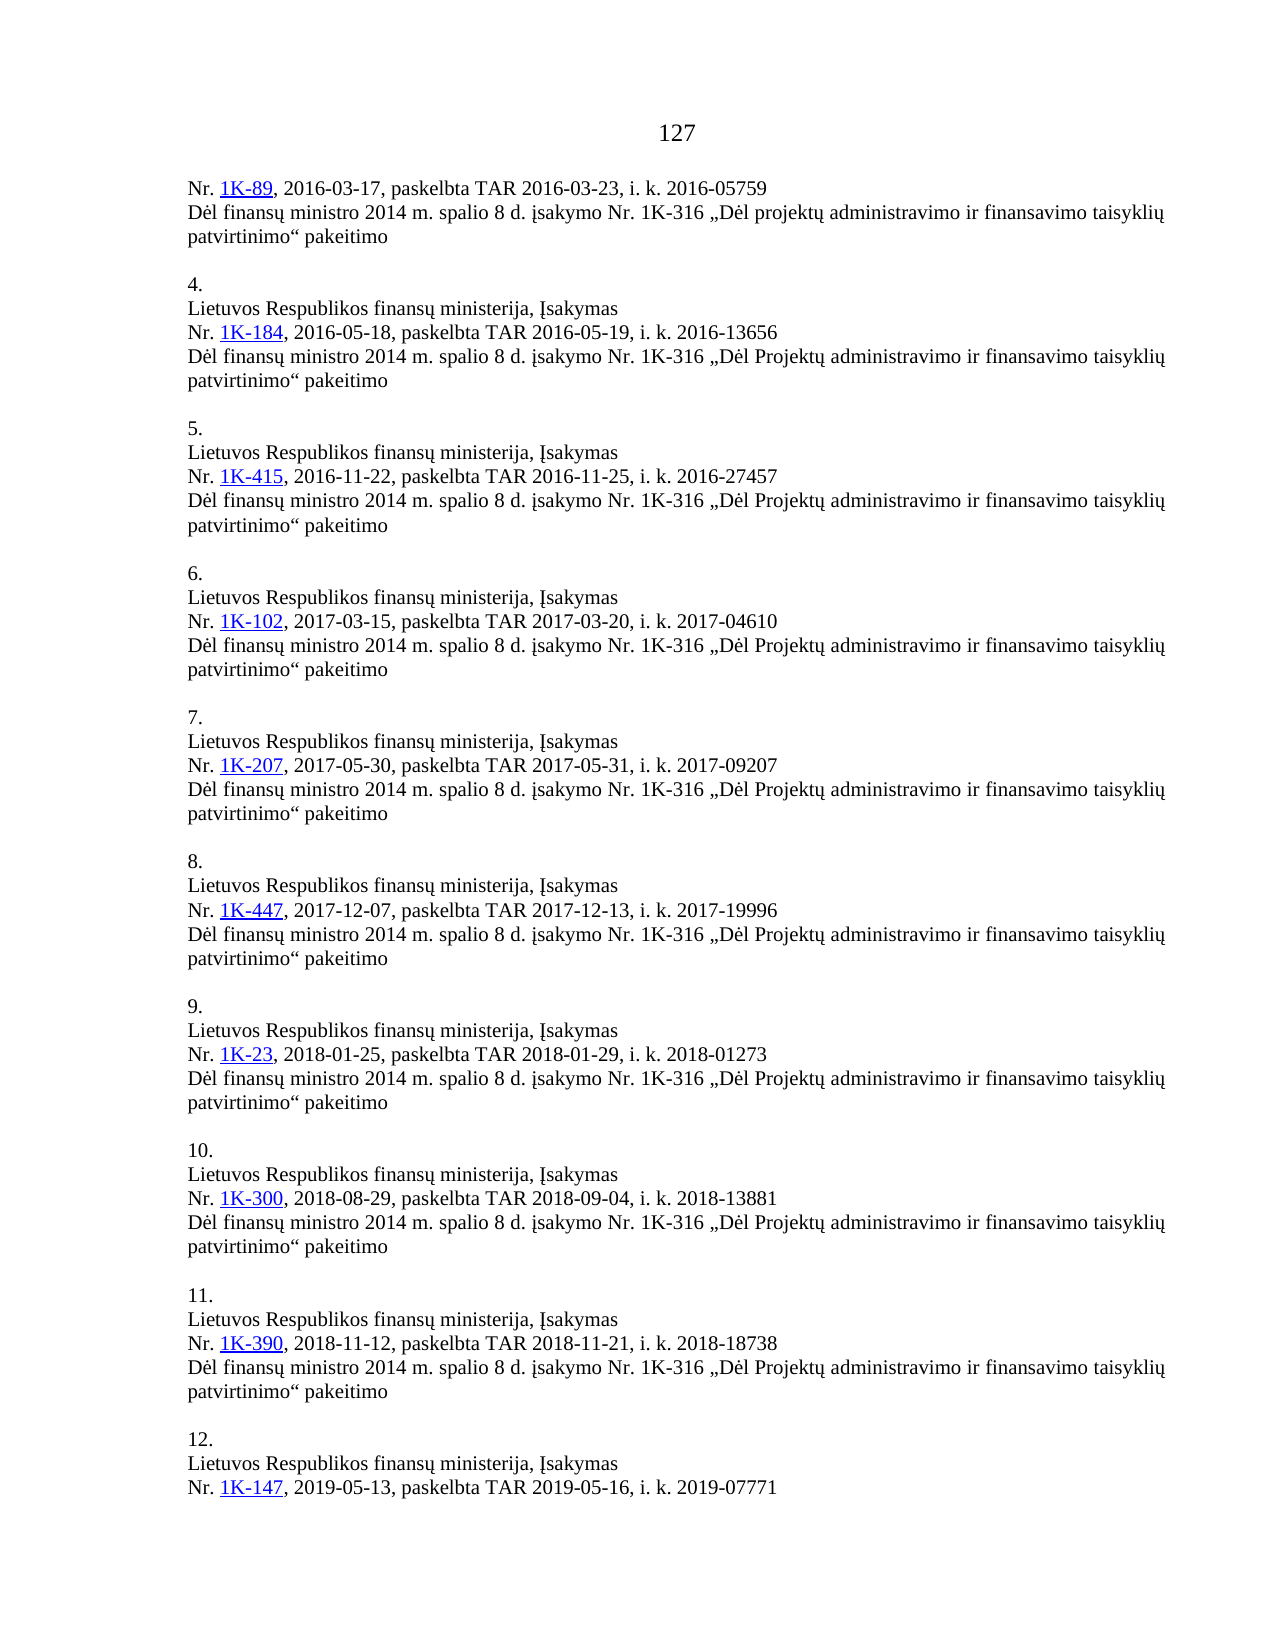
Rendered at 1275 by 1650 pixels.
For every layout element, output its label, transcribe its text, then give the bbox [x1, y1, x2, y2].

text Lietuvos Respublikos finansų ministerija, Įsakymas [187, 729, 1167, 753]
text Nr. 1K-184, 2016-05-18, paskelbta TAR 2016-05-19, i. k. 2016-13656 [187, 320, 1167, 344]
text Dėl finansų ministro 2014 m. spalio 8 d. įsakymo Nr. 1K-316 „Dėl Projektų administravimo ir finansavimo taisyklių patvirtinimo“ pakeitimo [187, 633, 1167, 681]
text Lietuvos Respublikos finansų ministerija, Įsakymas [187, 440, 1167, 464]
text Nr. 1K-89, 2016-03-17, paskelbta TAR 2016-03-23, i. k. 2016-05759 [187, 176, 1167, 200]
text Nr. 1K-415, 2016-11-22, paskelbta TAR 2016-11-25, i. k. 2016-27457 [187, 464, 1167, 488]
text Dėl finansų ministro 2014 m. spalio 8 d. įsakymo Nr. 1K-316 „Dėl Projektų administravimo ir finansavimo taisyklių patvirtinimo“ pakeitimo [187, 344, 1167, 392]
text Nr. 1K-207, 2017-05-30, paskelbta TAR 2017-05-31, i. k. 2017-09207 [187, 753, 1167, 777]
text Lietuvos Respublikos finansų ministerija, Įsakymas [187, 296, 1167, 320]
text Lietuvos Respublikos finansų ministerija, Įsakymas [187, 585, 1167, 609]
text Dėl finansų ministro 2014 m. spalio 8 d. įsakymo Nr. 1K-316 „Dėl Projektų administravimo ir finansavimo taisyklių patvirtinimo“ pakeitimo [187, 488, 1167, 537]
text Dėl finansų ministro 2014 m. spalio 8 d. įsakymo Nr. 1K-316 „Dėl Projektų administravimo ir finansavimo taisyklių patvirtinimo“ pakeitimo [187, 1355, 1167, 1403]
text Nr. 1K-23, 2018-01-25, paskelbta TAR 2018-01-29, i. k. 2018-01273 [187, 1042, 1167, 1066]
text Nr. 1K-447, 2017-12-07, paskelbta TAR 2017-12-13, i. k. 2017-19996 [187, 897, 1167, 922]
text Nr. 1K-147, 2019-05-13, paskelbta TAR 2019-05-16, i. k. 2019-07771 [187, 1475, 1167, 1499]
text 4. [187, 272, 1167, 296]
text Dėl finansų ministro 2014 m. spalio 8 d. įsakymo Nr. 1K-316 „Dėl Projektų administravimo ir finansavimo taisyklių patvirtinimo“ pakeitimo [187, 777, 1167, 825]
text 5. [187, 416, 1167, 440]
text Lietuvos Respublikos finansų ministerija, Įsakymas [187, 1162, 1167, 1186]
text 8. [187, 849, 1167, 873]
text Nr. 1K-102, 2017-03-15, paskelbta TAR 2017-03-20, i. k. 2017-04610 [187, 609, 1167, 633]
text Lietuvos Respublikos finansų ministerija, Įsakymas [187, 1018, 1167, 1042]
text Dėl finansų ministro 2014 m. spalio 8 d. įsakymo Nr. 1K-316 „Dėl Projektų administravimo ir finansavimo taisyklių patvirtinimo“ pakeitimo [187, 1066, 1167, 1114]
text Lietuvos Respublikos finansų ministerija, Įsakymas [187, 1451, 1167, 1475]
text 12. [187, 1427, 1167, 1451]
text Lietuvos Respublikos finansų ministerija, Įsakymas [187, 1307, 1167, 1331]
text 9. [187, 994, 1167, 1018]
text Dėl finansų ministro 2014 m. spalio 8 d. įsakymo Nr. 1K-316 „Dėl Projektų administravimo ir finansavimo taisyklių patvirtinimo“ pakeitimo [187, 922, 1167, 970]
text 7. [187, 705, 1167, 729]
text Dėl finansų ministro 2014 m. spalio 8 d. įsakymo Nr. 1K-316 „Dėl Projektų administravimo ir finansavimo taisyklių patvirtinimo“ pakeitimo [187, 1210, 1167, 1258]
text Nr. 1K-300, 2018-08-29, paskelbta TAR 2018-09-04, i. k. 2018-13881 [187, 1186, 1167, 1210]
text Lietuvos Respublikos finansų ministerija, Įsakymas [187, 873, 1167, 897]
text 11. [187, 1282, 1167, 1307]
text Nr. 1K-390, 2018-11-12, paskelbta TAR 2018-11-21, i. k. 2018-18738 [187, 1331, 1167, 1355]
text 10. [187, 1138, 1167, 1162]
text Dėl finansų ministro 2014 m. spalio 8 d. įsakymo Nr. 1K-316 „Dėl projektų administravimo ir finansavimo taisyklių patvirtinimo“ pakeitimo [187, 200, 1167, 248]
text 6. [187, 561, 1167, 585]
